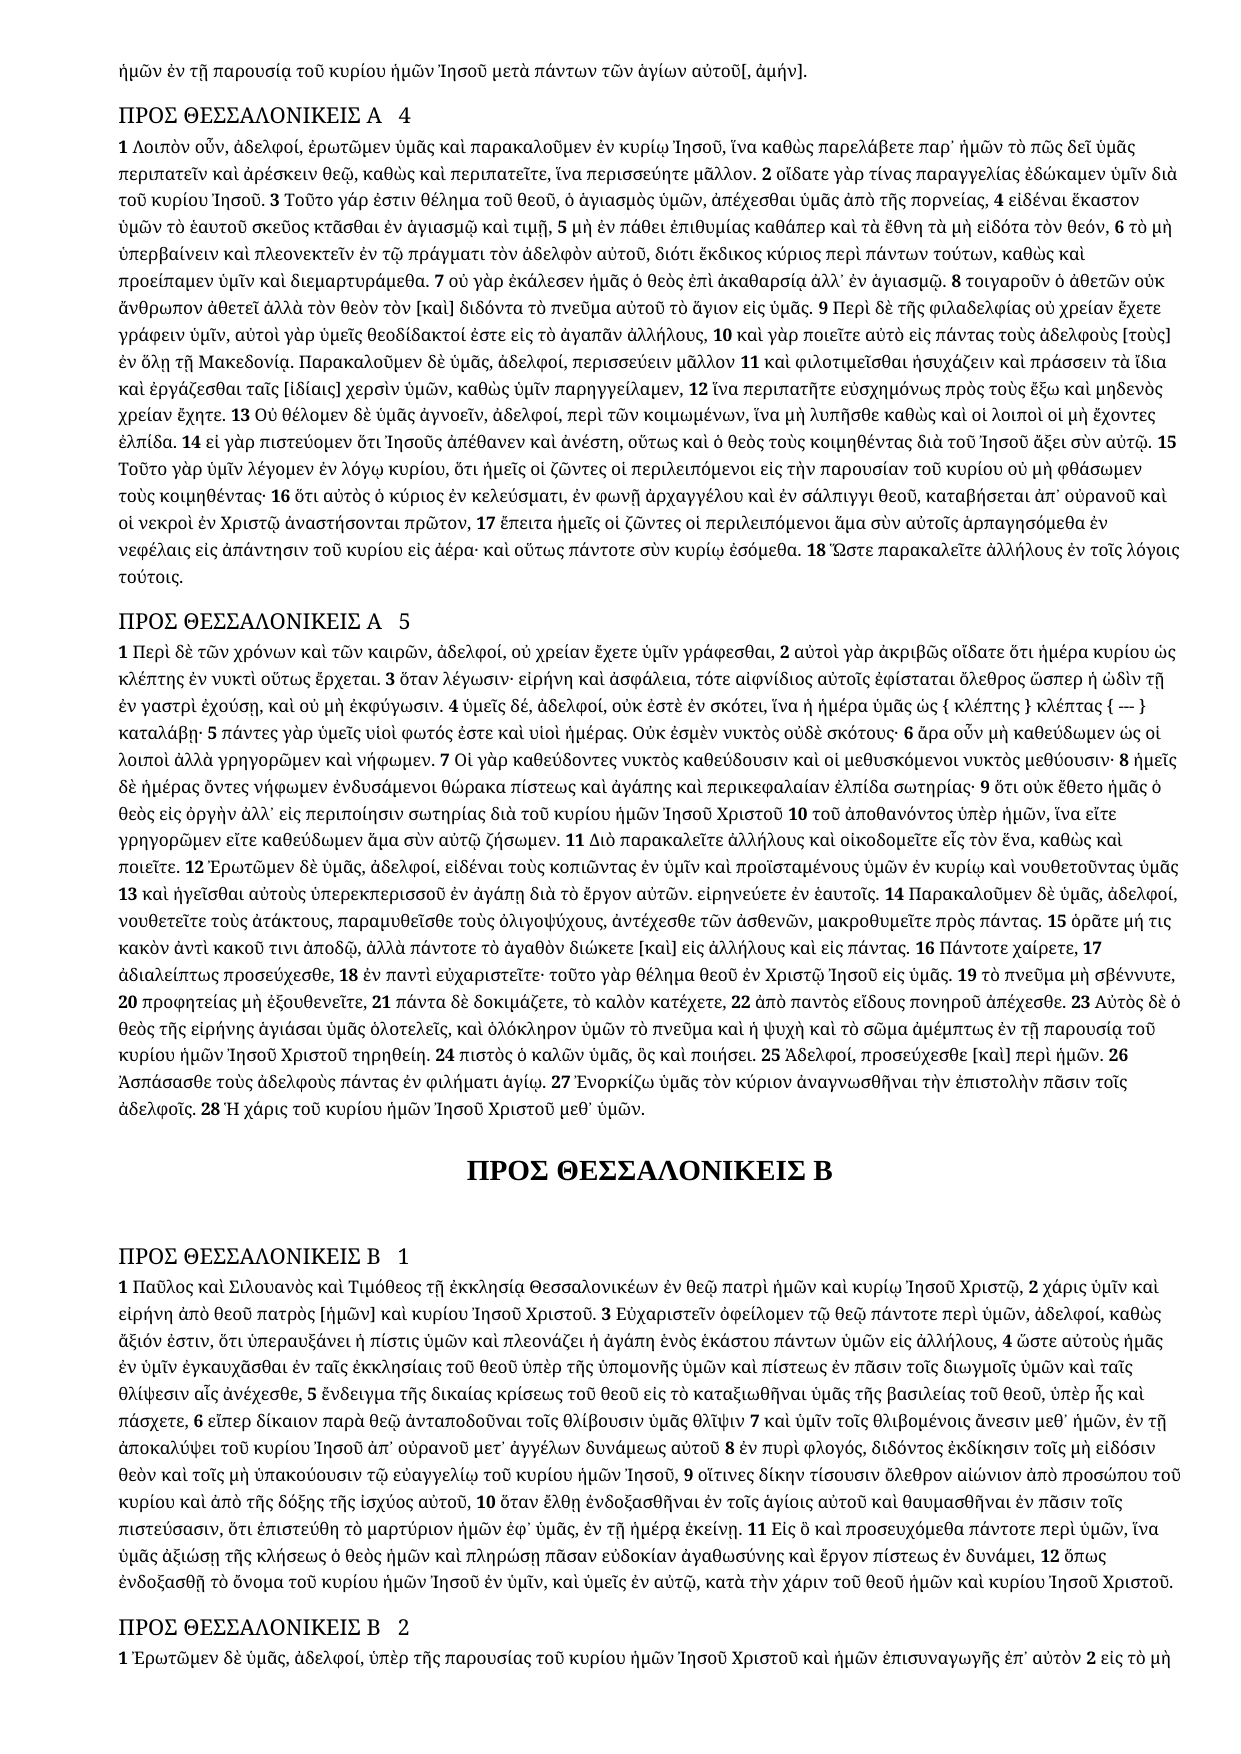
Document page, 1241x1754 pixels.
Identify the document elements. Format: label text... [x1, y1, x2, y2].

text 1 Ἐρωτῶμεν δὲ ὑμᾶς, ἀδελφοί, ὑπὲρ τῆς παρουσίας τοῦ κυρίου ἡμῶν Ἰησοῦ Χριστοῦ καὶ ἡμῶν ἐπισυναγωγῆς ἐπ᾽ αὐτὸν 2 εἰς τὸ μὴ [118, 1646, 1181, 1669]
text 1 Παῦλος καὶ Σιλουανὸς καὶ Τιμόθεος τῇ ἐκκλησίᾳ Θεσσαλονικέων ἐν θεῷ πατρὶ ἡμῶν καὶ κυρίῳ Ἰησοῦ Χριστῷ, 2 χάρις ὑμῖν καὶ εἰρήνη ἀπὸ θεοῦ πατρὸς [ἡμῶν] καὶ κυρίου Ἰησοῦ Χριστοῦ. 3 Εὐχαριστεῖν ὀφείλομεν τῷ θεῷ πάντοτε περὶ ὑμῶν, ἀδελφοί, καθὼς ἄξιόν ἐστιν, ὅτι ὑπεραυξάνει ἡ πίστις ὑμῶν καὶ πλεονάζει ἡ ἀγάπη ἑνὸς ἑκάστου πάντων ὑμῶν εἰς ἀλλήλους, 4 ὥστε αὐτοὺς ἡμᾶς ἐν ὑμῖν ἐγκαυχᾶσθαι ἐν ταῖς ἐκκλησίαις τοῦ θεοῦ ὑπὲρ τῆς ὑπομονῆς ὑμῶν καὶ πίστεως ἐν πᾶσιν τοῖς διωγμοῖς ὑμῶν καὶ ταῖς θλίψεσιν αἷς ἀνέχεσθε, 5 ἔνδειγμα τῆς δικαίας κρίσεως τοῦ θεοῦ εἰς τὸ καταξιωθῆναι ὑμᾶς τῆς βασιλείας τοῦ θεοῦ, ὑπὲρ ἧς καὶ πάσχετε, 6 εἴπερ δίκαιον παρὰ θεῷ ἀνταποδοῦναι τοῖς θλίβουσιν ὑμᾶς θλῖψιν 7 καὶ ὑμῖν τοῖς θλιβομένοις ἄνεσιν μεθ᾽ ἡμῶν, ἐν τῇ ἀποκαλύψει τοῦ κυρίου Ἰησοῦ ἀπ᾽ οὐρανοῦ μετ᾽ ἀγγέλων δυνάμεως αὐτοῦ 8 ἐν πυρὶ φλογός, διδόντος ἐκδίκησιν τοῖς μὴ εἰδόσιν θεὸν καὶ τοῖς μὴ ὑπακούουσιν τῷ εὐαγγελίῳ τοῦ κυρίου ἡμῶν Ἰησοῦ, 9 οἵτινες δίκην τίσουσιν ὄλεθρον αἰώνιον ἀπὸ προσώπου τοῦ κυρίου καὶ ἀπὸ τῆς δόξης τῆς ἰσχύος αὐτοῦ, 10 ὅταν ἔλθῃ ἐνδοξασθῆναι ἐν τοῖς ἁγίοις αὐτοῦ καὶ θαυμασθῆναι ἐν πᾶσιν τοῖς πιστεύσασιν, ὅτι ἐπιστεύθη τὸ μαρτύριον ἡμῶν ἐφ᾽ ὑμᾶς, ἐν τῇ ἡμέρᾳ ἐκείνῃ. 11 Εἰς ὃ καὶ προσευχόμεθα πάντοτε περὶ ὑμῶν, ἵνα ὑμᾶς ἀξιώσῃ τῆς κλήσεως ὁ θεὸς ἡμῶν καὶ πληρώσῃ πᾶσαν εὐδοκίαν ἀγαθωσύνης καὶ ἔργον πίστεως ἐν δυνάμει, 12 ὅπως ἐνδοξασθῇ τὸ ὄνομα τοῦ κυρίου ἡμῶν Ἰησοῦ ἐν ὑμῖν, καὶ ὑμεῖς ἐν αὐτῷ, κατὰ τὴν χάριν τοῦ θεοῦ ἡμῶν καὶ κυρίου Ἰησοῦ Χριστοῦ. [118, 1275, 1181, 1594]
text ΠΡΟΣ ΘΕΣΣΑΛΟΝΙΚΕΙΣ Β 1 [118, 1241, 1181, 1271]
text ἡμῶν ἐν τῇ παρουσίᾳ τοῦ κυρίου ἡμῶν Ἰησοῦ μετὰ πάντων τῶν ἁγίων αὐτοῦ[, ἀμήν]. [118, 59, 1181, 82]
text 1 Λοιπὸν οὖν, ἀδελφοί, ἐρωτῶμεν ὑμᾶς καὶ παρακαλοῦμεν ἐν κυρίῳ Ἰησοῦ, ἵνα καθὼς παρελάβετε παρ᾽ ἡμῶν τὸ πῶς δεῖ ὑμᾶς περιπατεῖν καὶ ἀρέσκειν θεῷ, καθὼς καὶ περιπατεῖτε, ἵνα περισσεύητε μᾶλλον. 2 οἴδατε γὰρ τίνας παραγγελίας ἐδώκαμεν ὑμῖν διὰ τοῦ κυρίου Ἰησοῦ. 3 Τοῦτο γάρ ἐστιν θέλημα τοῦ θεοῦ, ὁ ἁγιασμὸς ὑμῶν, ἀπέχεσθαι ὑμᾶς ἀπὸ τῆς πορνείας, 4 εἰδέναι ἕκαστον ὑμῶν τὸ ἑαυτοῦ σκεῦος κτᾶσθαι ἐν ἁγιασμῷ καὶ τιμῇ, 5 μὴ ἐν πάθει ἐπιθυμίας καθάπερ καὶ τὰ ἔθνη τὰ μὴ εἰδότα τὸν θεόν, 6 τὸ μὴ ὑπερβαίνειν καὶ πλεονεκτεῖν ἐν τῷ πράγματι τὸν ἀδελφὸν αὐτοῦ, διότι ἔκδικος κύριος περὶ πάντων τούτων, καθὼς καὶ προείπαμεν ὑμῖν καὶ διεμαρτυράμεθα. 7 οὐ γὰρ ἐκάλεσεν ἡμᾶς ὁ θεὸς ἐπὶ ἀκαθαρσίᾳ ἀλλ᾽ ἐν ἁγιασμῷ. 8 τοιγαροῦν ὁ ἀθετῶν οὐκ ἄνθρωπον ἀθετεῖ ἀλλὰ τὸν θεὸν τὸν [καὶ] διδόντα τὸ πνεῦμα αὐτοῦ τὸ ἅγιον εἰς ὑμᾶς. 9 Περὶ δὲ τῆς φιλαδελφίας οὐ χρείαν ἔχετε γράφειν ὑμῖν, αὐτοὶ γὰρ ὑμεῖς θεοδίδακτοί ἐστε εἰς τὸ ἀγαπᾶν ἀλλήλους, 10 καὶ γὰρ ποιεῖτε αὐτὸ εἰς πάντας τοὺς ἀδελφοὺς [τοὺς] ἐν ὅλῃ τῇ Μακεδονίᾳ. Παρακαλοῦμεν δὲ ὑμᾶς, ἀδελφοί, περισσεύειν μᾶλλον 11 καὶ φιλοτιμεῖσθαι ἡσυχάζειν καὶ πράσσειν τὰ ἴδια καὶ ἐργάζεσθαι ταῖς [ἰδίαις] χερσὶν ὑμῶν, καθὼς ὑμῖν παρηγγείλαμεν, 12 ἵνα περιπατῆτε εὐσχημόνως πρὸς τοὺς ἔξω καὶ μηδενὸς χρείαν ἔχητε. 13 Οὐ θέλομεν δὲ ὑμᾶς ἀγνοεῖν, ἀδελφοί, περὶ τῶν κοιμωμένων, ἵνα μὴ λυπῆσθε καθὼς καὶ οἱ λοιποὶ οἱ μὴ ἔχοντες ἐλπίδα. 14 εἰ γὰρ πιστεύομεν ὅτι Ἰησοῦς ἀπέθανεν καὶ ἀνέστη, οὕτως καὶ ὁ θεὸς τοὺς κοιμηθέντας διὰ τοῦ Ἰησοῦ ἄξει σὺν αὐτῷ. 15 Τοῦτο γὰρ ὑμῖν λέγομεν ἐν λόγῳ κυρίου, ὅτι ἡμεῖς οἱ ζῶντες οἱ περιλειπόμενοι εἰς τὴν παρουσίαν τοῦ κυρίου οὐ μὴ φθάσωμεν τοὺς κοιμηθέντας· 16 ὅτι αὐτὸς ὁ κύριος ἐν κελεύσματι, ἐν φωνῇ ἀρχαγγέλου καὶ ἐν σάλπιγγι θεοῦ, καταβήσεται ἀπ᾽ οὐρανοῦ καὶ οἱ νεκροὶ ἐν Χριστῷ ἀναστήσονται πρῶτον, 17 ἔπειτα ἡμεῖς οἱ ζῶντες οἱ περιλειπόμενοι ἅμα σὺν αὐτοῖς ἁρπαγησόμεθα ἐν νεφέλαις εἰς ἀπάντησιν τοῦ κυρίου εἰς ἀέρα· καὶ οὕτως πάντοτε σὺν κυρίῳ ἐσόμεθα. 18 Ὥστε παρακαλεῖτε ἀλλήλους ἐν τοῖς λόγοις τούτοις. [118, 135, 1181, 588]
text ΠΡΟΣ ΘΕΣΣΑΛΟΝΙΚΕΙΣ Α 5 [118, 606, 1181, 636]
text ΠΡΟΣ ΘΕΣΣΑΛΟΝΙΚΕΙΣ Β 2 [118, 1612, 1181, 1642]
text 1 Περὶ δὲ τῶν χρόνων καὶ τῶν καιρῶν, ἀδελφοί, οὐ χρείαν ἔχετε ὑμῖν γράφεσθαι, 2 αὐτοὶ γὰρ ἀκριβῶς οἴδατε ὅτι ἡμέρα κυρίου ὡς κλέπτης ἐν νυκτὶ οὕτως ἔρχεται. 3 ὅταν λέγωσιν· εἰρήνη καὶ ἀσφάλεια, τότε αἰφνίδιος αὐτοῖς ἐφίσταται ὄλεθρος ὥσπερ ἡ ὠδὶν τῇ ἐν γαστρὶ ἐχούσῃ, καὶ οὐ μὴ ἐκφύγωσιν. 4 ὑμεῖς δέ, ἀδελφοί, οὐκ ἐστὲ ἐν σκότει, ἵνα ἡ ἡμέρα ὑμᾶς ὡς { κλέπτης } κλέπτας { --- } καταλάβῃ· 5 πάντες γὰρ ὑμεῖς υἱοὶ φωτός ἐστε καὶ υἱοὶ ἡμέρας. Οὐκ ἐσμὲν νυκτὸς οὐδὲ σκότους· 6 ἄρα οὖν μὴ καθεύδωμεν ὡς οἱ λοιποὶ ἀλλὰ γρηγορῶμεν καὶ νήφωμεν. 7 Οἱ γὰρ καθεύδοντες νυκτὸς καθεύδουσιν καὶ οἱ μεθυσκόμενοι νυκτὸς μεθύουσιν· 8 ἡμεῖς δὲ ἡμέρας ὄντες νήφωμεν ἐνδυσάμενοι θώρακα πίστεως καὶ ἀγάπης καὶ περικεφαλαίαν ἐλπίδα σωτηρίας· 9 ὅτι οὐκ ἔθετο ἡμᾶς ὁ θεὸς εἰς ὀργὴν ἀλλ᾽ εἰς περιποίησιν σωτηρίας διὰ τοῦ κυρίου ἡμῶν Ἰησοῦ Χριστοῦ 10 τοῦ ἀποθανόντος ὑπὲρ ἡμῶν, ἵνα εἴτε γρηγορῶμεν εἴτε καθεύδωμεν ἅμα σὺν αὐτῷ ζήσωμεν. 11 Διὸ παρακαλεῖτε ἀλλήλους καὶ οἰκοδομεῖτε εἷς τὸν ἕνα, καθὼς καὶ ποιεῖτε. 12 Ἐρωτῶμεν δὲ ὑμᾶς, ἀδελφοί, εἰδέναι τοὺς κοπιῶντας ἐν ὑμῖν καὶ προϊσταμένους ὑμῶν ἐν κυρίῳ καὶ νουθετοῦντας ὑμᾶς 13 καὶ ἡγεῖσθαι αὐτοὺς ὑπερεκπερισσοῦ ἐν ἀγάπῃ διὰ τὸ ἔργον αὐτῶν. εἰρηνεύετε ἐν ἑαυτοῖς. 14 Παρακαλοῦμεν δὲ ὑμᾶς, ἀδελφοί, νουθετεῖτε τοὺς ἀτάκτους, παραμυθεῖσθε τοὺς ὀλιγοψύχους, ἀντέχεσθε τῶν ἀσθενῶν, μακροθυμεῖτε πρὸς πάντας. 15 ὁρᾶτε μή τις κακὸν ἀντὶ κακοῦ τινι ἀποδῷ, ἀλλὰ πάντοτε τὸ ἀγαθὸν διώκετε [καὶ] εἰς ἀλλήλους καὶ εἰς πάντας. 16 Πάντοτε χαίρετε, 17 ἀδιαλείπτως προσεύχεσθε, 18 ἐν παντὶ εὐχαριστεῖτε· τοῦτο γὰρ θέλημα θεοῦ ἐν Χριστῷ Ἰησοῦ εἰς ὑμᾶς. 19 τὸ πνεῦμα μὴ σβέννυτε, 20 προφητείας μὴ ἐξουθενεῖτε, 21 πάντα δὲ δοκιμάζετε, τὸ καλὸν κατέχετε, 22 ἀπὸ παντὸς εἴδους πονηροῦ ἀπέχεσθε. 23 Αὐτὸς δὲ ὁ θεὸς τῆς εἰρήνης ἁγιάσαι ὑμᾶς ὁλοτελεῖς, καὶ ὁλόκληρον ὑμῶν τὸ πνεῦμα καὶ ἡ ψυχὴ καὶ τὸ σῶμα ἀμέμπτως ἐν τῇ παρουσίᾳ τοῦ κυρίου ἡμῶν Ἰησοῦ Χριστοῦ τηρηθείη. 24 πιστὸς ὁ καλῶν ὑμᾶς, ὃς καὶ ποιήσει. 25 Ἀδελφοί, προσεύχεσθε [καὶ] περὶ ἡμῶν. 26 Ἀσπάσασθε τοὺς ἀδελφοὺς πάντας ἐν φιλήματι ἁγίῳ. 27 Ἐνορκίζω ὑμᾶς τὸν κύριον ἀναγνωσθῆναι τὴν ἐπιστολὴν πᾶσιν τοῖς ἀδελφοῖς. 28 Ἡ χάρις τοῦ κυρίου ἡμῶν Ἰησοῦ Χριστοῦ μεθ᾽ ὑμῶν. [118, 640, 1181, 1121]
subtitle ΠΡΟΣ ΘΕΣΣΑΛΟΝΙΚΕΙΣ Β [118, 1153, 1181, 1187]
text ΠΡΟΣ ΘΕΣΣΑΛΟΝΙΚΕΙΣ Α 4 [118, 101, 1181, 130]
